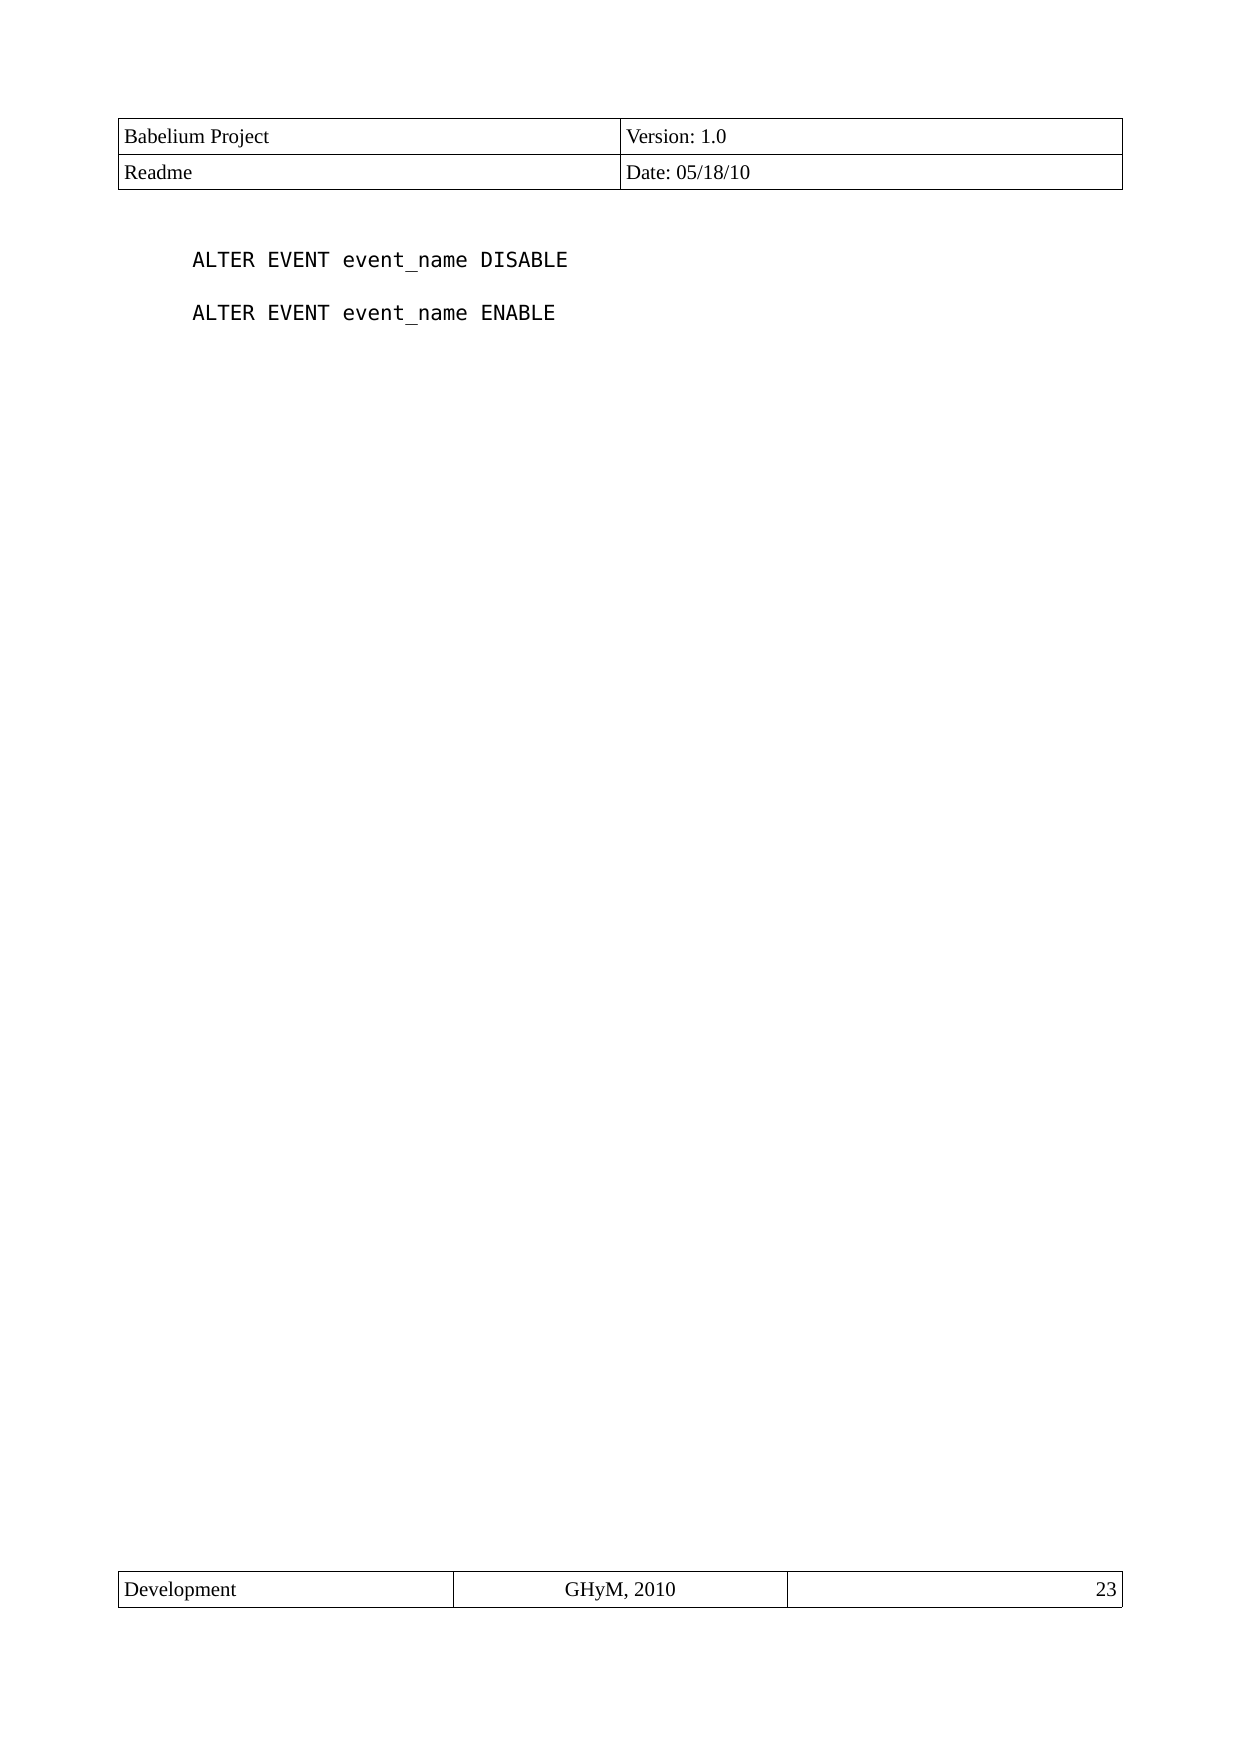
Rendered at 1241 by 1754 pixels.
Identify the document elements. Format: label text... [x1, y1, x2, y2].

text ALTER EVENT event_name ENABLE [192, 301, 1122, 326]
text ALTER EVENT event_name DISABLE [192, 248, 1122, 272]
